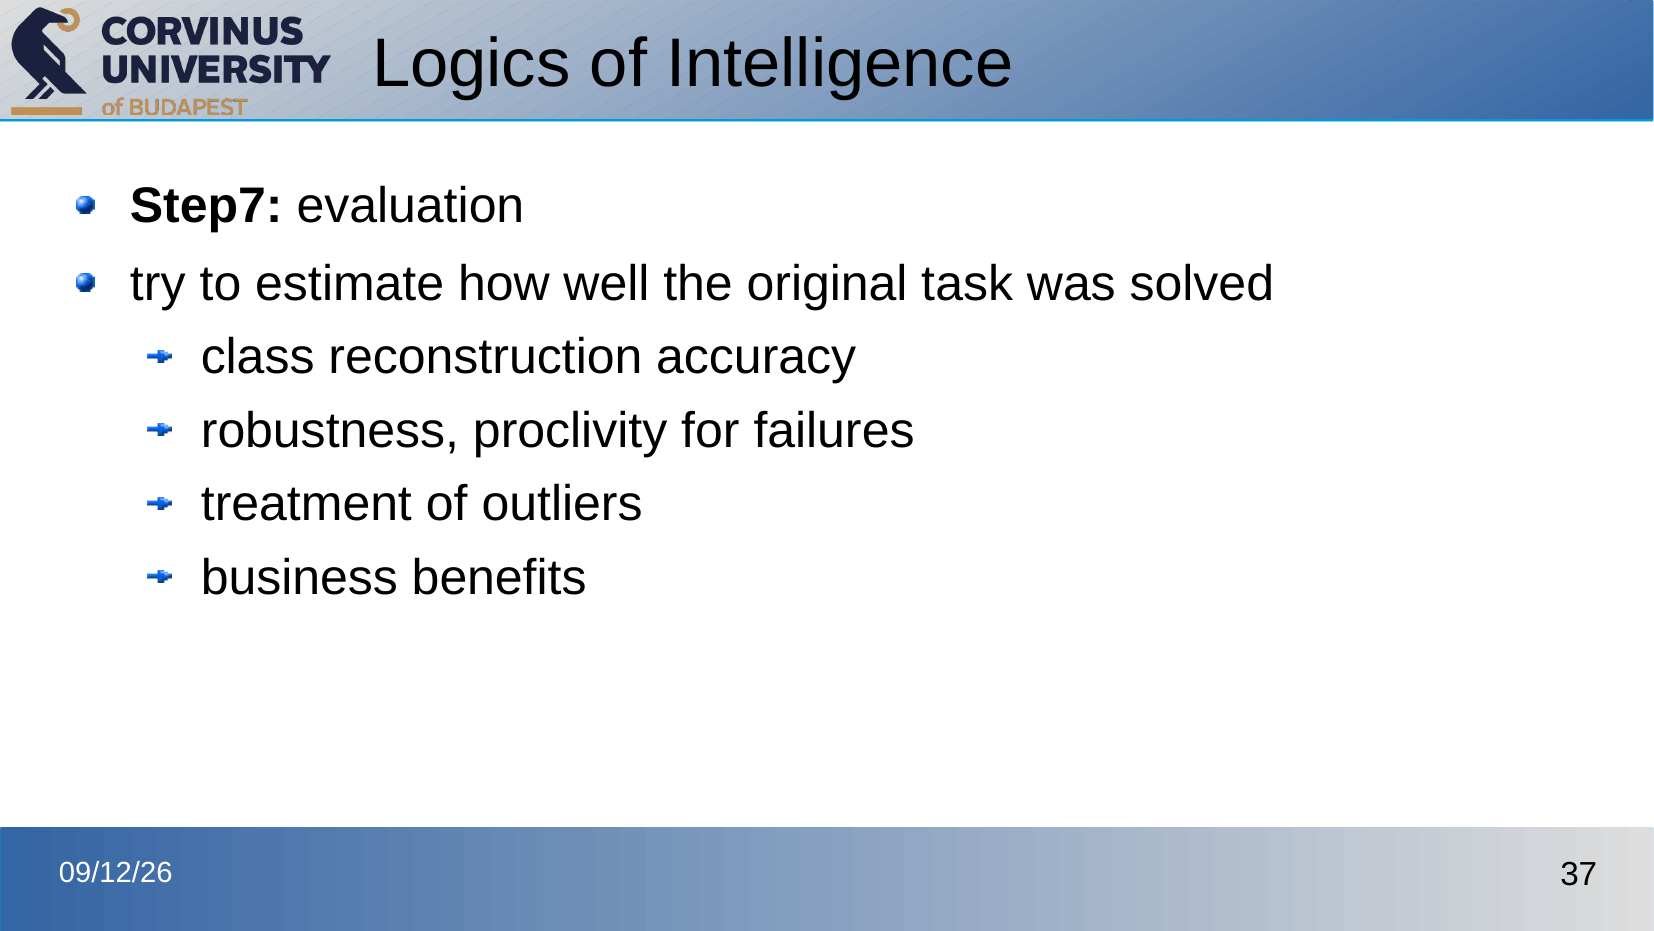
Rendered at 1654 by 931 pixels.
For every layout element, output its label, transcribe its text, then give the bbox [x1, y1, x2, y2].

picture [11, 7, 331, 115]
title Logics of Intelligence [372, 23, 1625, 103]
list Step7: evaluation try to estimate how well the original task was solved class reconstruction accuracy robustness, proclivity for failures treatment of outliers business benefits [59, 177, 1595, 768]
